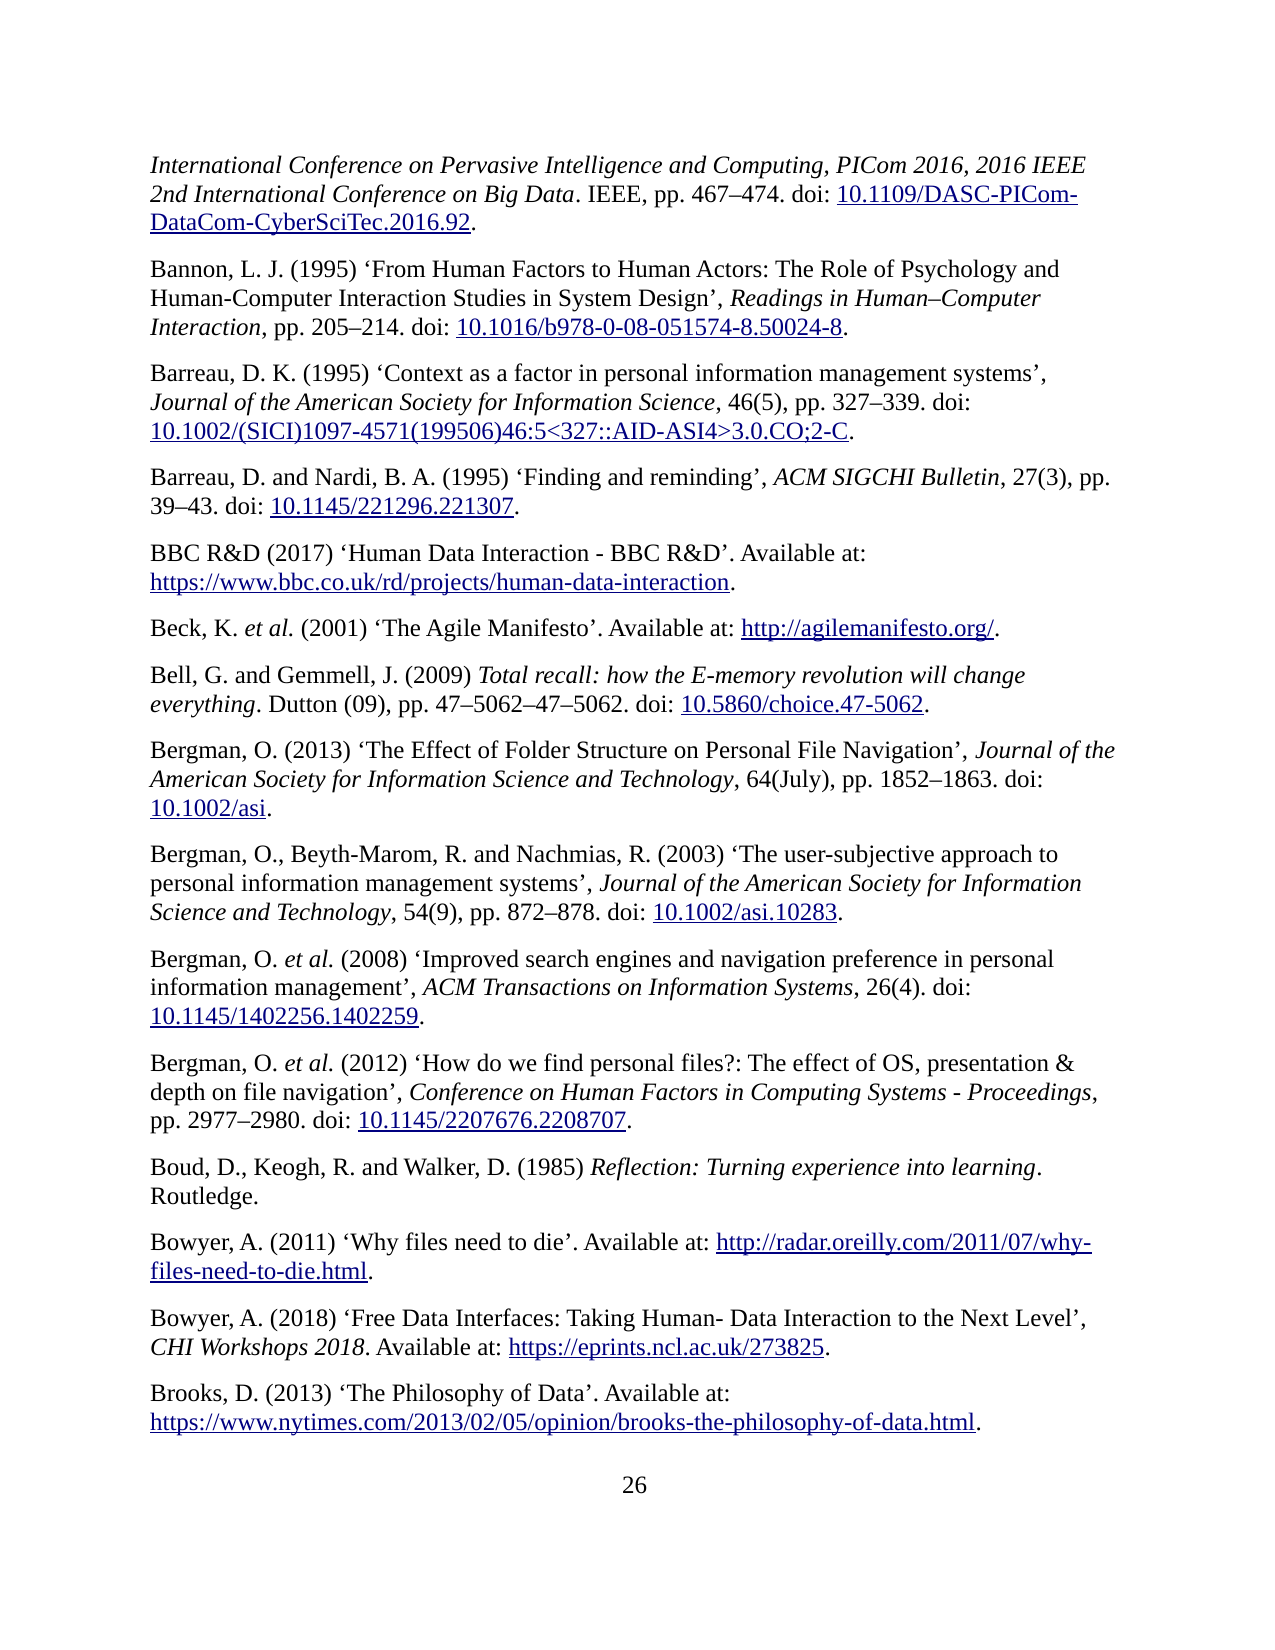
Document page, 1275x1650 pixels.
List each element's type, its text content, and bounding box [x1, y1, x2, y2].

text Beck, K. et al. (2001) ‘The Agile Manifesto’. Available at: http://agilemanifesto.org/. [150, 613, 1125, 642]
text Bannon, L. J. (1995) ‘From Human Factors to Human Actors: The Role of Psychology and Human-Computer Interaction Studies in System Design’, Readings in Human–Computer Interaction, pp. 205–214. doi: 10.1016/b978-0-08-051574-8.50024-8. [150, 254, 1125, 340]
text International Conference on Pervasive Intelligence and Computing, PICom 2016, 2016 IEEE 2nd International Conference on Big Data. IEEE, pp. 467–474. doi: 10.1109/DASC-PICom-DataCom-CyberSciTec.2016.92. [150, 150, 1125, 236]
text Bergman, O. (2013) ‘The Effect of Folder Structure on Personal File Navigation’, Journal of the American Society for Information Science and Technology, 64(July), pp. 1852–1863. doi: 10.1002/asi. [150, 735, 1125, 822]
text Bell, G. and Gemmell, J. (2009) Total recall: how the E-memory revolution will change everything. Dutton (09), pp. 47–5062–47–5062. doi: 10.5860/choice.47-5062. [150, 660, 1125, 717]
text Bergman, O. et al. (2012) ‘How do we find personal files?: The effect of OS, presentation & depth on file navigation’, Conference on Human Factors in Computing Systems - Proceedings, pp. 2977–2980. doi: 10.1145/2207676.2208707. [150, 1048, 1125, 1134]
text Boud, D., Keogh, R. and Walker, D. (1985) Reflection: Turning experience into learning. Routledge. [150, 1152, 1125, 1209]
text BBC R&D (2017) ‘Human Data Interaction - BBC R&D’. Available at: https://www.bbc.co.uk/rd/projects/human-data-interaction. [150, 538, 1125, 595]
text Bergman, O., Beyth-Marom, R. and Nachmias, R. (2003) ‘The user-subjective approach to personal information management systems’, Journal of the American Society for Information Science and Technology, 54(9), pp. 872–878. doi: 10.1002/asi.10283. [150, 839, 1125, 926]
text Barreau, D. and Nardi, B. A. (1995) ‘Finding and reminding’, ACM SIGCHI Bulletin, 27(3), pp. 39–43. doi: 10.1145/221296.221307. [150, 462, 1125, 520]
text Bowyer, A. (2011) ‘Why files need to die’. Available at: http://radar.oreilly.com/2011/07/why-files-need-to-die.html. [150, 1227, 1125, 1285]
text Bergman, O. et al. (2008) ‘Improved search engines and navigation preference in personal information management’, ACM Transactions on Information Systems, 26(4). doi: 10.1145/1402256.1402259. [150, 944, 1125, 1030]
text Barreau, D. K. (1995) ‘Context as a factor in personal information management systems’, Journal of the American Society for Information Science, 46(5), pp. 327–339. doi: 10.1002/(SICI)1097-4571(199506)46:5<327::AID-ASI4>3.0.CO;2-C. [150, 358, 1125, 444]
text Brooks, D. (2013) ‘The Philosophy of Data’. Available at: https://www.nytimes.com/2013/02/05/opinion/brooks-the-philosophy-of-data.html. [150, 1378, 1125, 1436]
text Bowyer, A. (2018) ‘Free Data Interfaces: Taking Human- Data Interaction to the Next Level’, CHI Workshops 2018. Available at: https://eprints.ncl.ac.uk/273825. [150, 1303, 1125, 1360]
